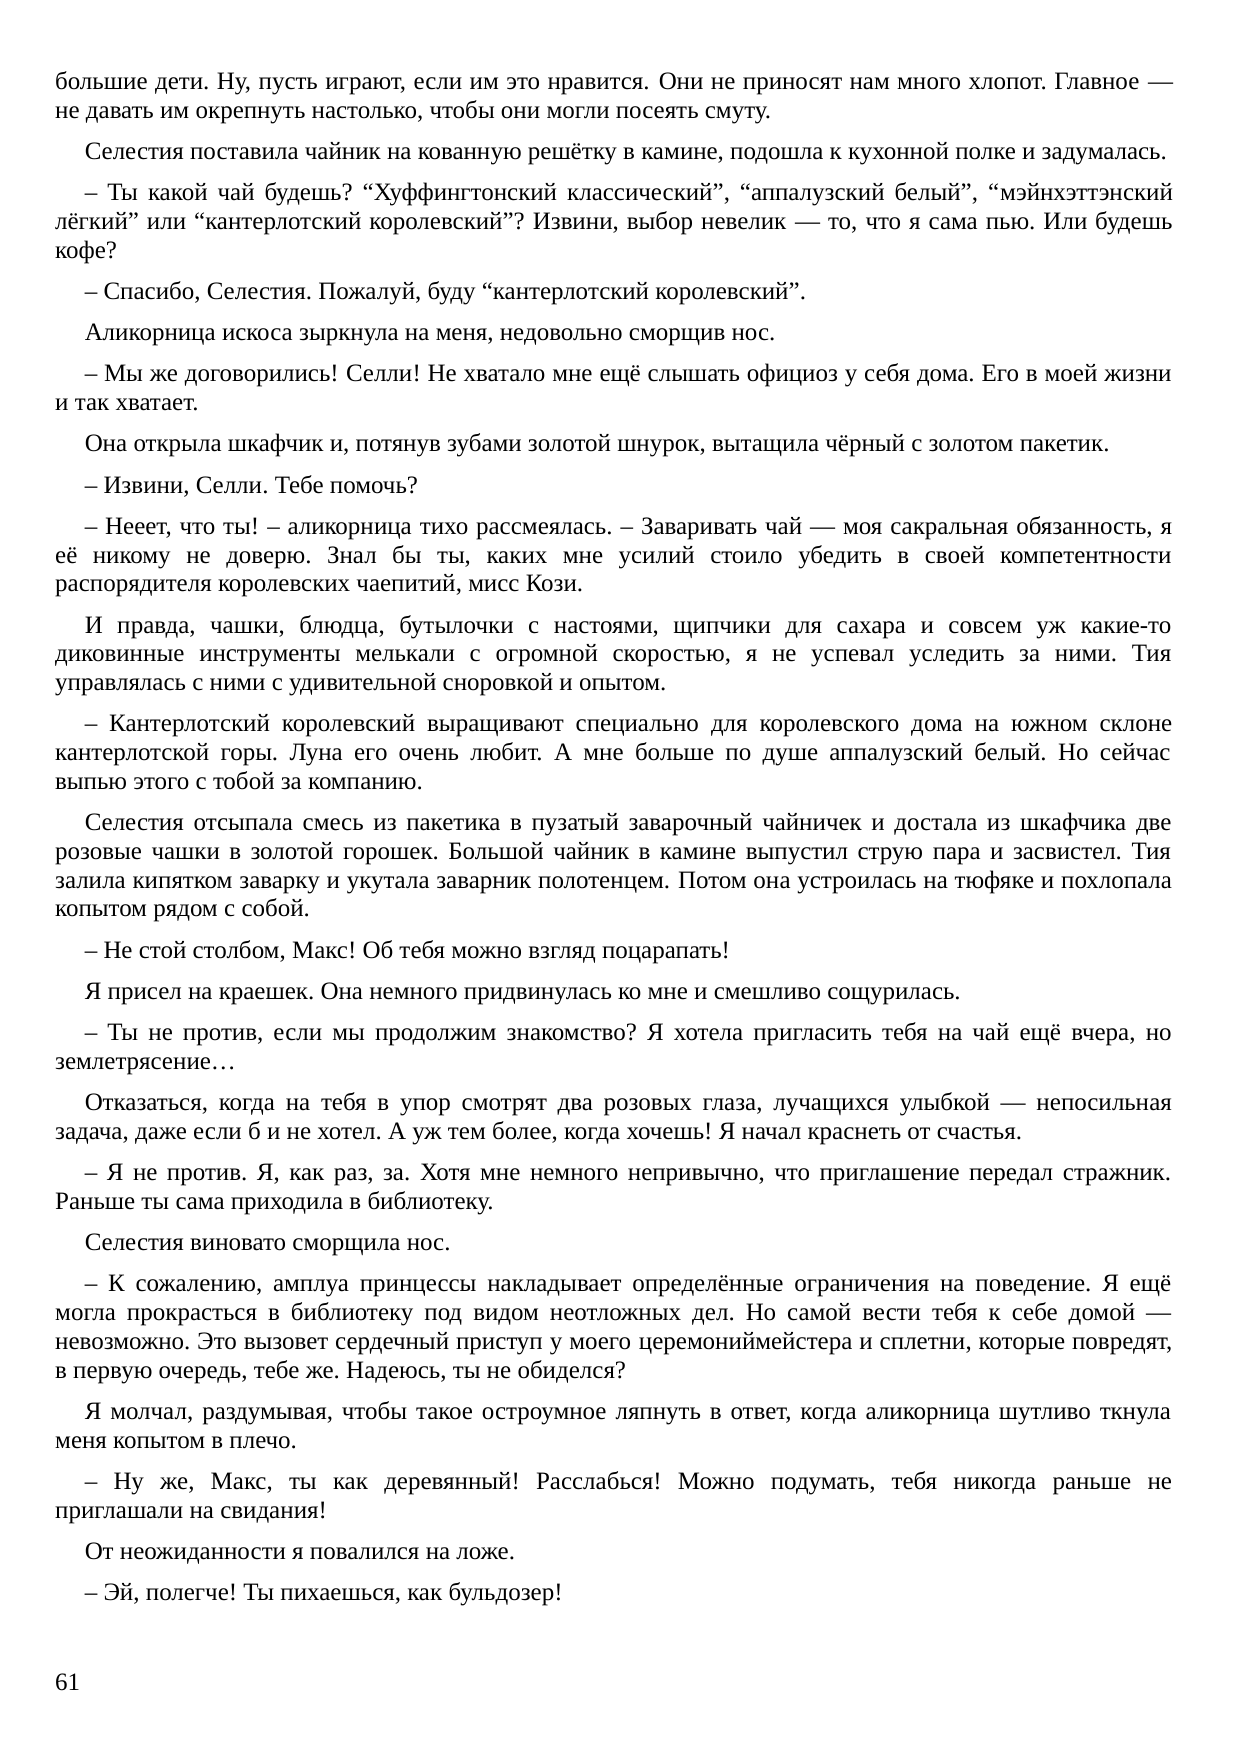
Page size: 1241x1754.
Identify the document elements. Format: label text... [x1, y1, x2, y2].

text – Ты какой чай будешь? “Хуффингтонский классический”, “аппалузский белый”, “мэйнхэттэнский лёгкий” или “кантерлотский королевский”? Извини, выбор невелик — то, что я сама пью. Или будешь кофе? [55, 177, 1173, 263]
text – Ну же, Макс, ты как деревянный! Расслабься! Можно подумать, тебя никогда раньше не приглашали на свидания! [55, 1466, 1173, 1523]
text Селестия отсыпала смесь из пакетика в пузатый заварочный чайничек и достала из шкафчика две розовые чашки в золотой горошек. Большой чайник в камине выпустил струю пара и засвистел. Тия залила кипятком заварку и укутала заварник полотенцем. Потом она устроилась на тюфяке и похлопала копытом рядом с собой. [55, 807, 1173, 922]
text – Мы же договорились! Селли! Не хватало мне ещё слышать официоз у себя дома. Его в моей жизни и так хватает. [55, 358, 1173, 416]
text – К сожалению, амплуа принцессы накладывает определённые ограничения на поведение. Я ещё могла прокрасться в библиотеку под видом неотложных дел. Но самой вести тебя к себе домой — невозможно. Это вызовет сердечный приступ у моего церемониймейстера и сплетни, которые повредят, в первую очередь, тебе же. Надеюсь, ты не обиделся? [55, 1268, 1173, 1383]
text Аликорница искоса зыркнула на меня, недовольно сморщив нос. [55, 317, 1173, 346]
text От неожиданности я повалился на ложе. [55, 1536, 1173, 1565]
text Я присел на краешек. Она немного придвинулась ко мне и смешливо сощурилась. [55, 976, 1173, 1005]
text – Кантерлотский королевский выращивают специально для королевского дома на южном склоне кантерлотской горы. Луна его очень любит. А мне больше по душе аппалузский белый. Но сейчас выпью этого с тобой за компанию. [55, 708, 1173, 795]
text – Извини, Селли. Тебе помочь? [55, 470, 1173, 498]
text Селестия поставила чайник на кованную решётку в камине, подошла к кухонной полке и задумалась. [55, 136, 1173, 165]
text И правда, чашки, блюдца, бутылочки с настоями, щипчики для сахара и совсем уж какие-то диковинные инструменты мелькали с огромной скоростью, я не успевал уследить за ними. Тия управлялась с ними с удивительной сноровкой и опытом. [55, 610, 1173, 696]
text большие дети. Ну, пусть играют, если им это нравится. Они не приносят нам много хлопот. Главное — не давать им окрепнуть настолько, чтобы они могли посеять смуту. [55, 66, 1173, 123]
text Селестия виновато сморщила нос. [55, 1227, 1173, 1256]
text Я молчал, раздумывая, чтобы такое остроумное ляпнуть в ответ, когда аликорница шутливо ткнула меня копытом в плечо. [55, 1396, 1173, 1453]
text Она открыла шкафчик и, потянув зубами золотой шнурок, вытащила чёрный с золотом пакетик. [55, 428, 1173, 457]
text – Ты не против, если мы продолжим знакомство? Я хотела пригласить тебя на чай ещё вчера, но землетрясение… [55, 1017, 1173, 1075]
text – Не стой столбом, Макс! Об тебя можно взгляд поцарапать! [55, 935, 1173, 963]
text – Я не против. Я, как раз, за. Хотя мне немного непривычно, что приглашение передал стражник. Раньше ты сама приходила в библиотеку. [55, 1157, 1173, 1215]
text – Эй, полегче! Ты пихаешься, как бульдозер! [55, 1577, 1173, 1606]
text – Спасибо, Селестия. Пожалуй, буду “кантерлотский королевский”. [55, 276, 1173, 305]
text – Нееет, что ты! – аликорница тихо рассмеялась. – Заваривать чай — моя сакральная обязанность, я её никому не доверю. Знал бы ты, каких мне усилий стоило убедить в своей компетентности распорядителя королевских чаепитий, мисс Кози. [55, 511, 1173, 597]
text Отказаться, когда на тебя в упор смотрят два розовых глаза, лучащихся улыбкой — непосильная задача, даже если б и не хотел. А уж тем более, когда хочешь! Я начал краснеть от счастья. [55, 1087, 1173, 1145]
